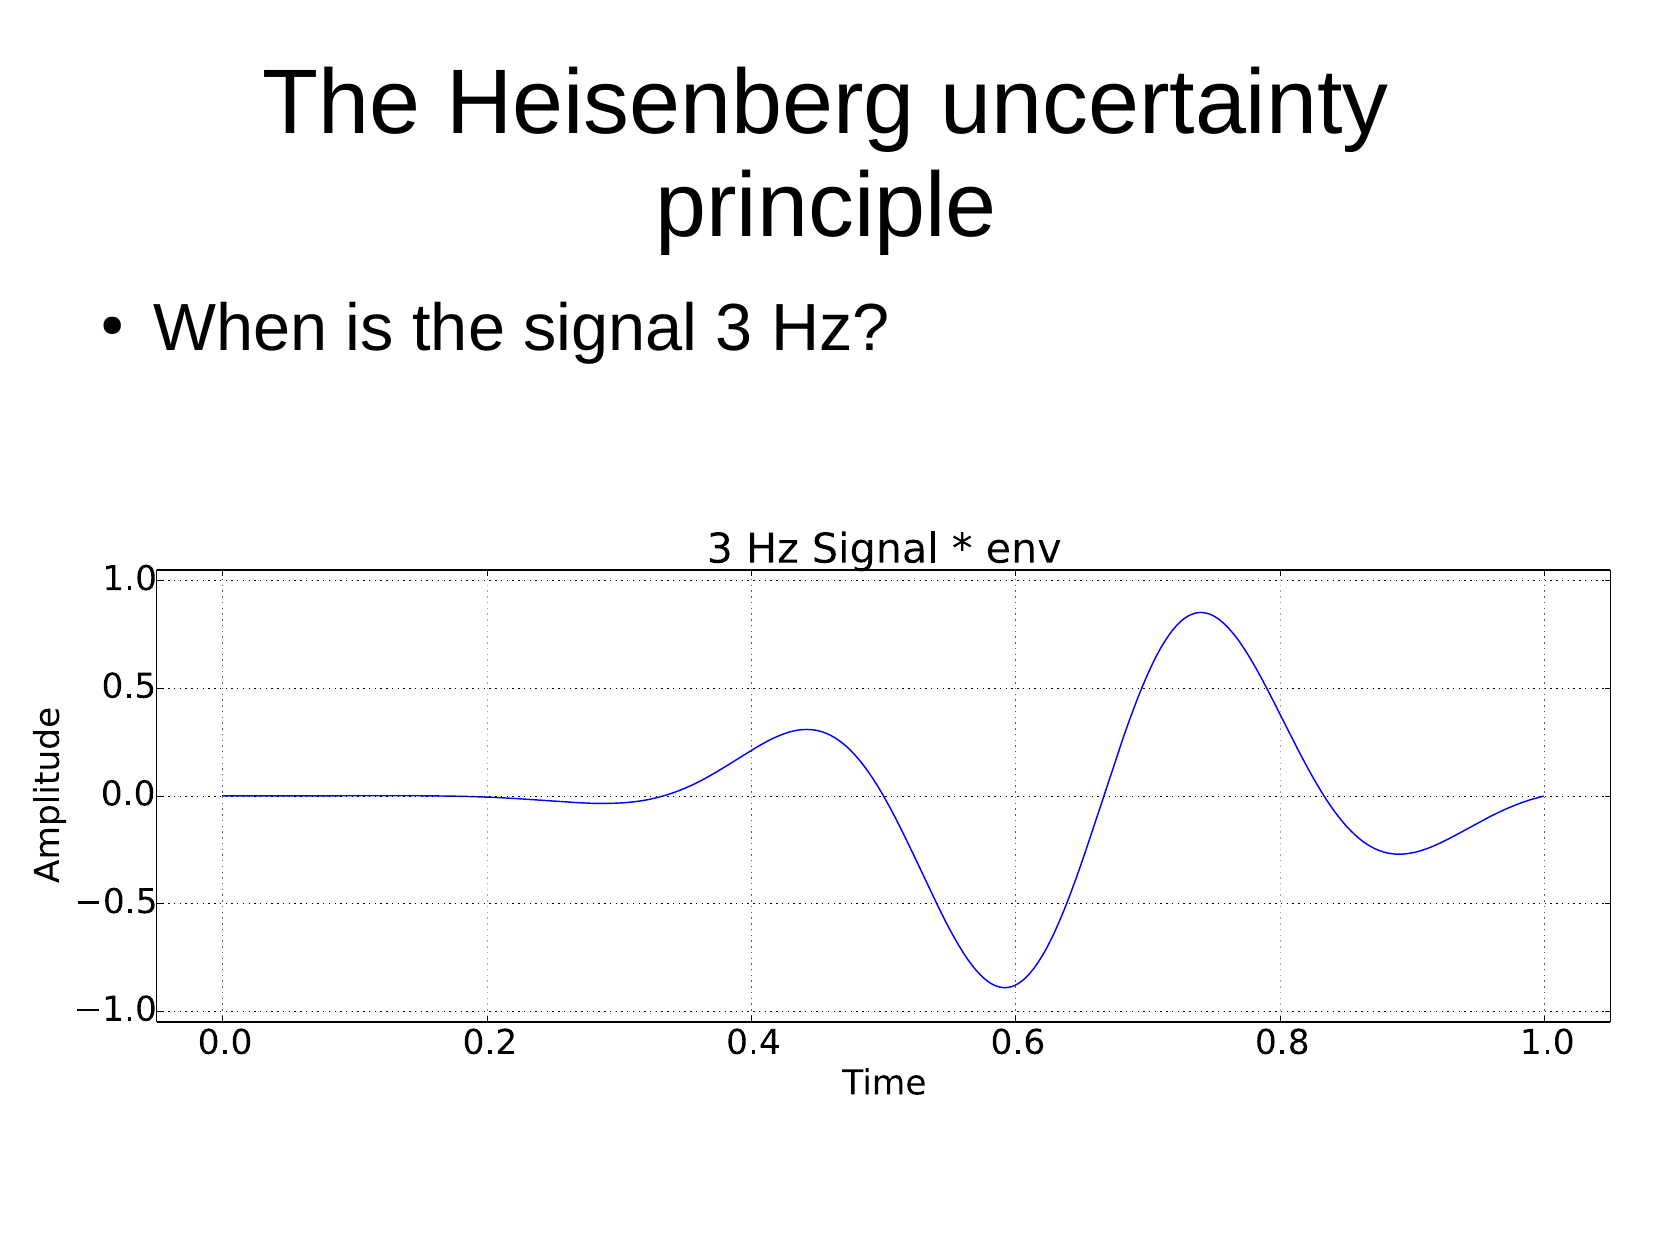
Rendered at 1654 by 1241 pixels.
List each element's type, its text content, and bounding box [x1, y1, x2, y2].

picture [7, 495, 1653, 1116]
title The Heisenberg uncertainty principle [82, 49, 1571, 257]
list When is the signal 3 Hz? [82, 290, 1571, 495]
